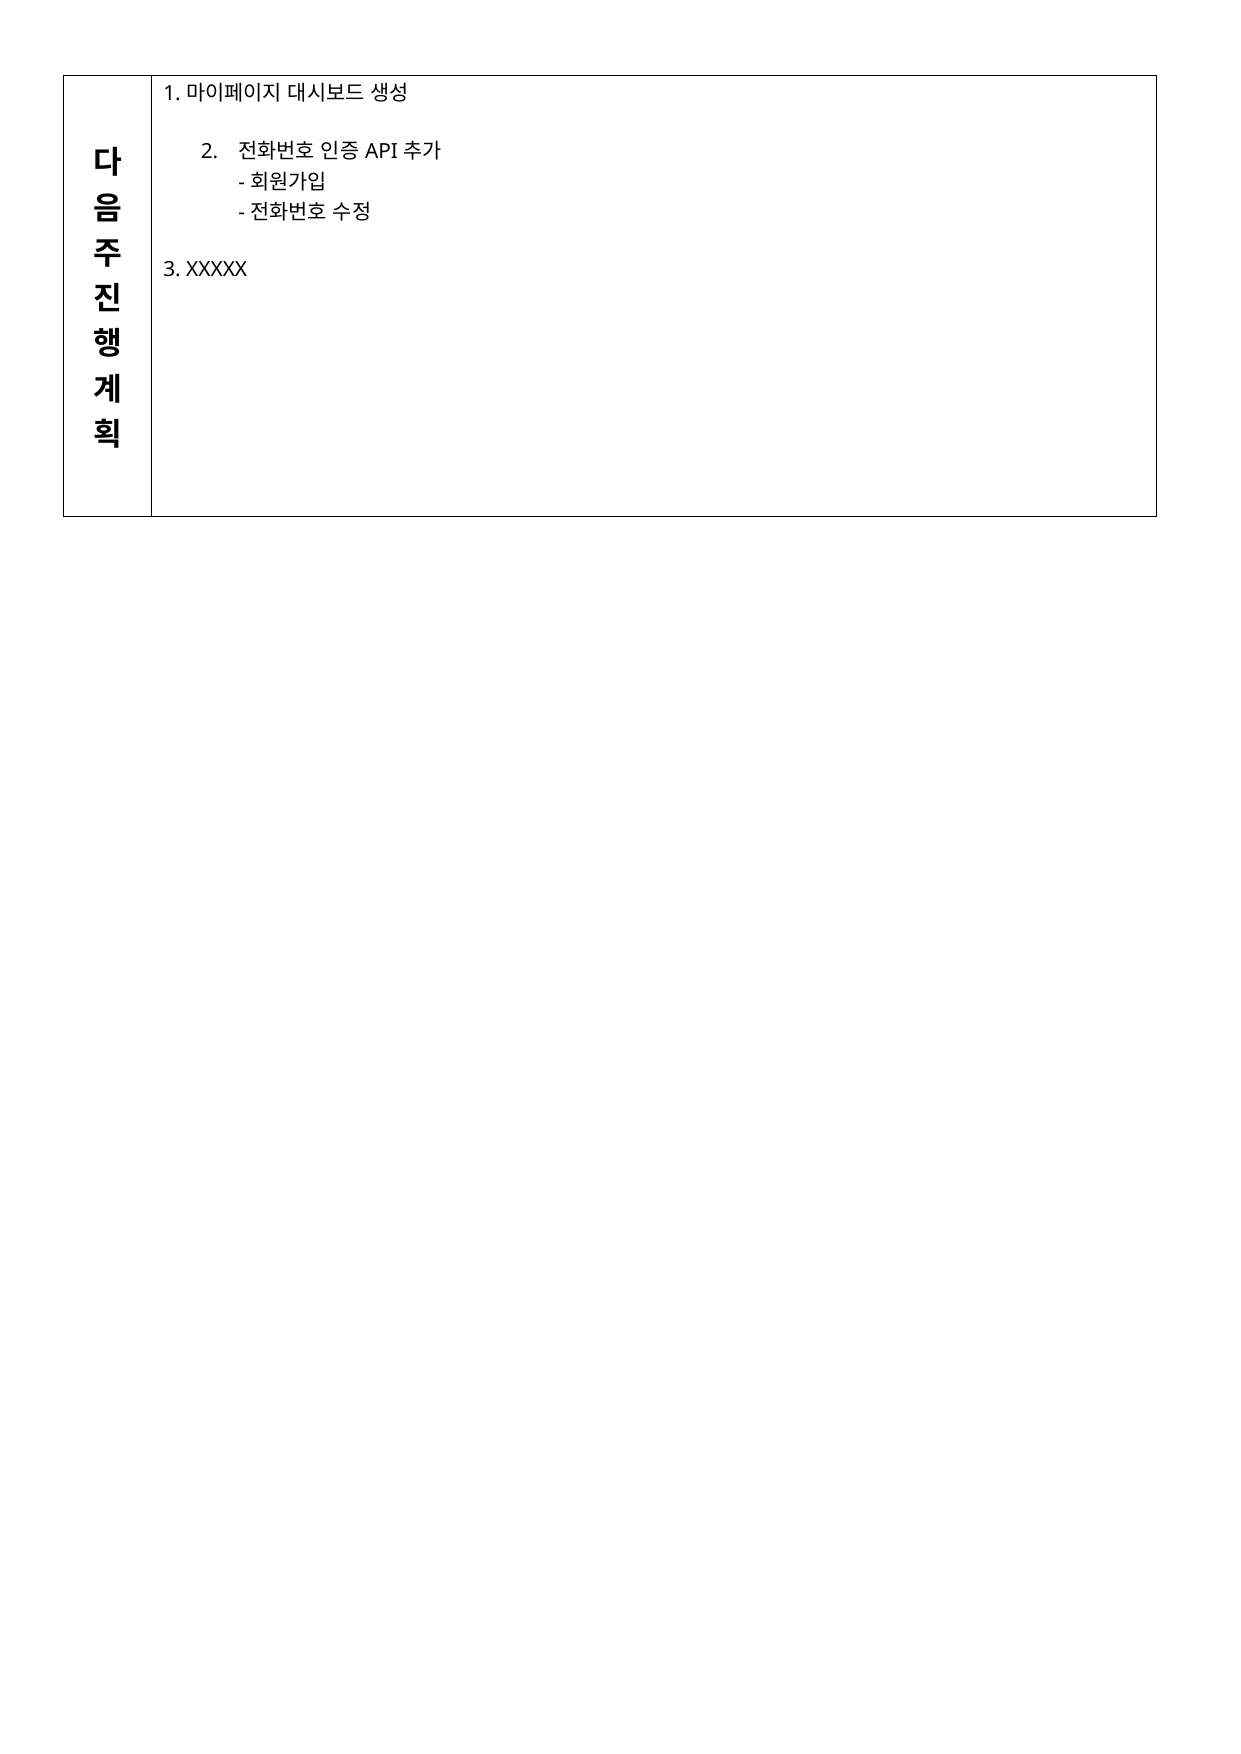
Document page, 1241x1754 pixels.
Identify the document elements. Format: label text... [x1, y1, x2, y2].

table_cell 1. 마이페이지 대시보드 생성 전화번호 인증 API 추가 - 회원가입 - 전화번호 수정 3. XXXXX [152, 76, 1156, 516]
table_cell 다 음 주 진 행 계 획 [64, 76, 151, 516]
